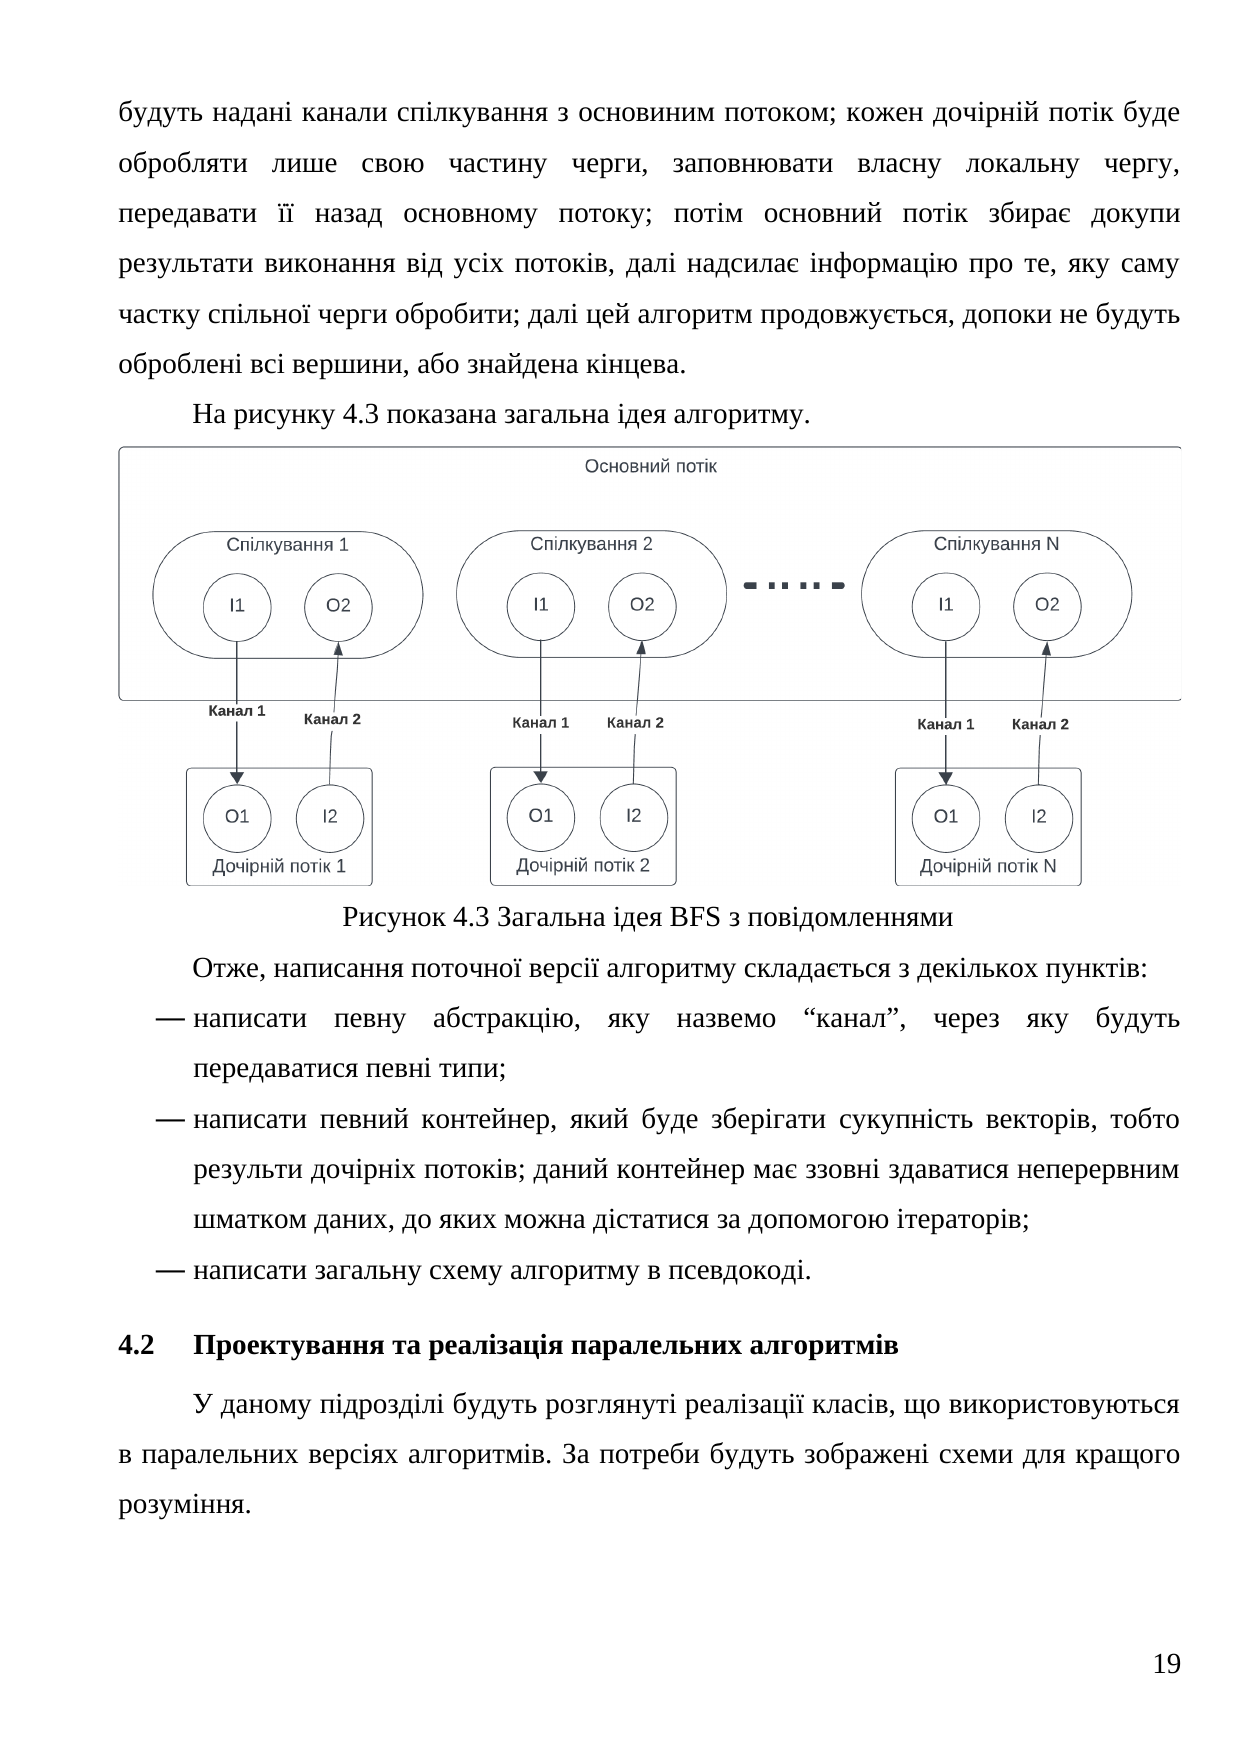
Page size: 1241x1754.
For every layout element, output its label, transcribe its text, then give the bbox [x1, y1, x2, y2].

list написати певний контейнер, який буде зберігати сукупність векторів, тобто результи дочірніх потоків; даний контейнер має ззовні здаватися неперервним шматком даних, до яких можна дістатися за допомогою ітераторів; [156, 1101, 1181, 1235]
list Загальна ідея BFS з повідомленнями [118, 886, 1181, 933]
picture [118, 446, 1182, 886]
text У даному підрозділі будуть розглянуті реалізації класів, що використовуються в паралельних версіях алгоритмів. За потреби будуть зображені схеми для кращого розуміння. [118, 1386, 1181, 1520]
text Отже, написання поточної версії алгоритму складається з декількох пунктів: [118, 950, 1181, 983]
text будуть надані канали спілкування з основиним потоком; кожен дочірній потік буде обробляти лише свою частину черги, заповнювати власну локальну чергу, передавати її назад основному потоку; потім основний потік збирає докупи результати виконання від усіх потоків, далі надсилає інформацію про те, яку саму частку спільної черги обробити; далі цей алгоритм продовжується, допоки не будуть оброблені всі вершини, або знайдена кінцева. [118, 94, 1181, 379]
subtitle Проектування та реалізація паралельних алгоритмів [118, 1327, 1181, 1361]
text На рисунку 4.3 показана загальна ідея алгоритму. [118, 396, 1181, 430]
list написати певну абстракцію, яку назвемо “канал”, через яку будуть передаватися певні типи; [156, 1000, 1181, 1084]
list написати загальну схему алгоритму в псевдокоді. [156, 1252, 1181, 1286]
